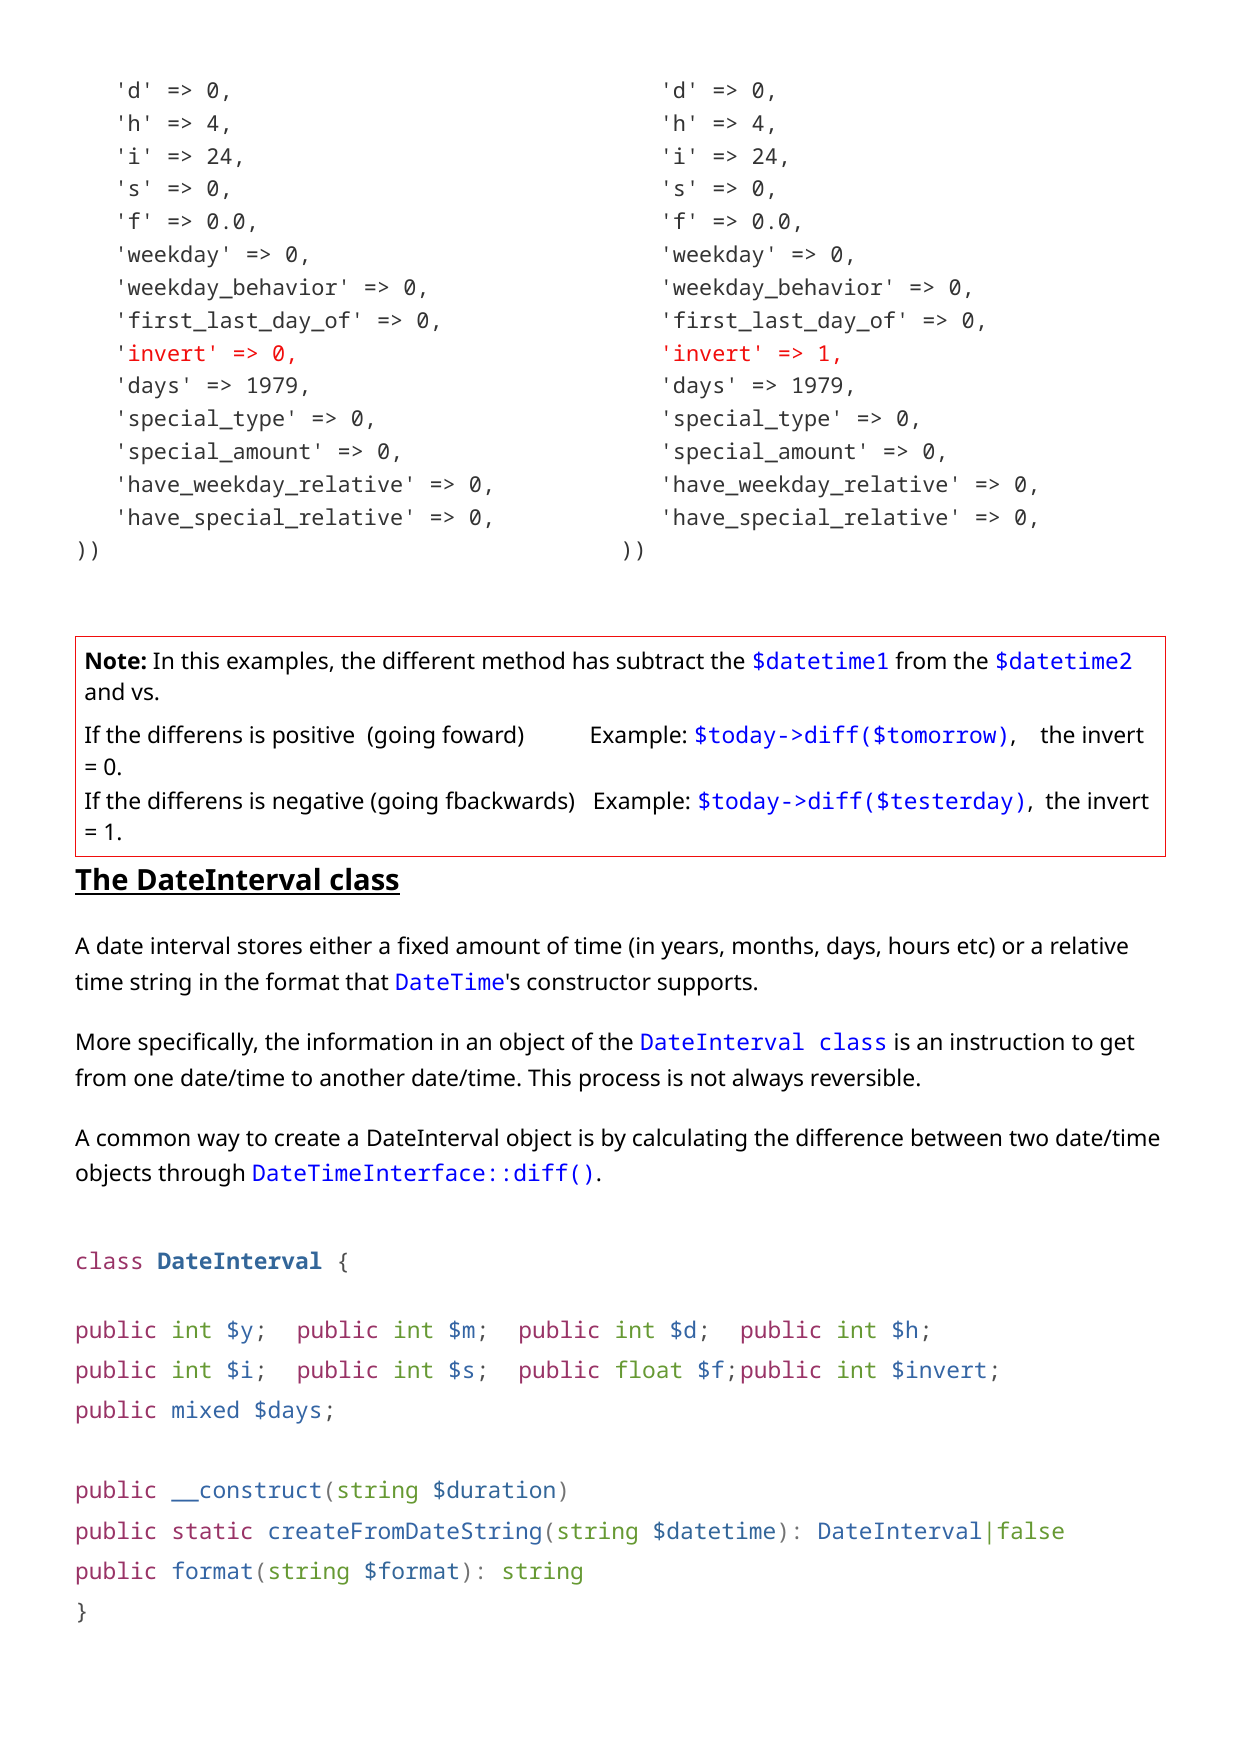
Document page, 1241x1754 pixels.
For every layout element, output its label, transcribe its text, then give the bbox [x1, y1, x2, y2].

text A common way to create a DateInterval object is by calculating the difference between two date/time objects through DateTimeInterface::diff(). [75, 1121, 1166, 1189]
table_header 'd' => 0, 'h' => 4, 'i' => 24, 's' => 0, 'f' => 0.0, 'weekday' => 0, 'weekday_behavior' => 0, 'first_last_day_of' => 0, 'invert' => 1, 'days' => 1979, 'special_type' => 0, 'special_amount' => 0, 'have_weekday_relative' => 0, 'have_special_relative' => 0, )) [620, 75, 1166, 597]
text public __construct(string $duration) [75, 1474, 1166, 1506]
text public mixed $days; [75, 1394, 1166, 1425]
text public int $i; public int $s; public float $f; public int $invert; [75, 1354, 1166, 1385]
text If the differens is negative (going fbackwards) Example: $today->diff($testerday), the invert = 1. [76, 776, 1165, 856]
text public format(string $format): string [75, 1555, 1166, 1586]
text public int $y; public int $m; public int $d; public int $h; [75, 1314, 1166, 1345]
text More specifically, the information in an object of the DateInterval class is an instruction to get from one date/time to another date/time. This process is not always reversible. [75, 1026, 1166, 1093]
text Note: In this examples, the different method has subtract the $datetime1 from the $datetime2 and vs. [76, 637, 1165, 707]
text If the differens is positive (going foward) Example: $today->diff($tomorrow), the invert = 0. [76, 710, 1165, 776]
text A date interval stores either a fixed amount of time (in years, months, days, hours etc) or a relative time string in the format that DateTime's constructor supports. [75, 930, 1166, 997]
text public static createFromDateString(string $datetime): DateInterval|false [75, 1515, 1166, 1546]
table_header 'd' => 0, 'h' => 4, 'i' => 24, 's' => 0, 'f' => 0.0, 'weekday' => 0, 'weekday_behavior' => 0, 'first_last_day_of' => 0, 'invert' => 0, 'days' => 1979, 'special_type' => 0, 'special_amount' => 0, 'have_weekday_relative' => 0, 'have_special_relative' => 0, )) [75, 75, 620, 597]
text class DateInterval { [75, 1245, 1166, 1276]
subtitle The DateInterval class [75, 859, 1166, 899]
text } [75, 1595, 1166, 1626]
